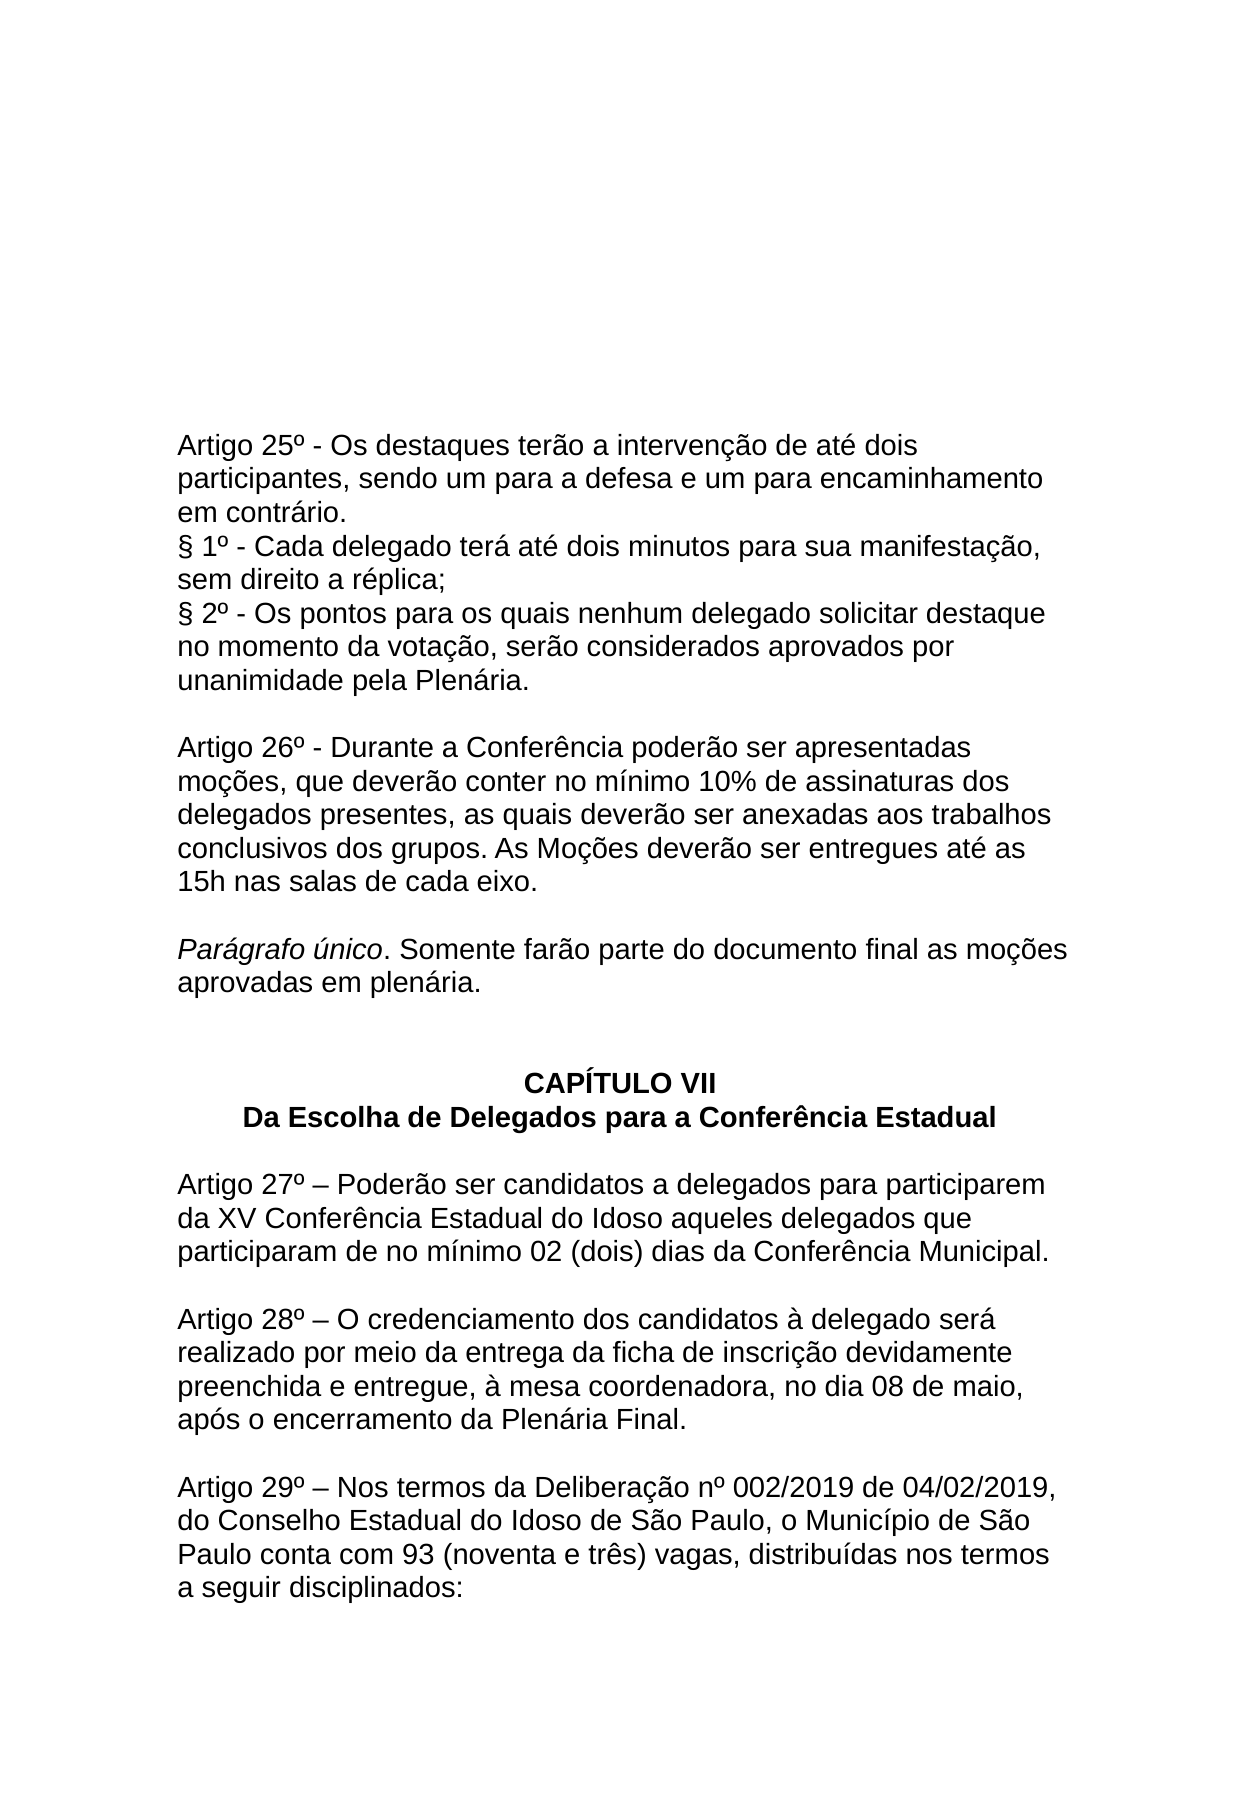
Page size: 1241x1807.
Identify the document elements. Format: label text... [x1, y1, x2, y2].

text CAPÍTULO VII [523, 1067, 804, 1100]
text Da Escolha de Delegados para a Conferência Estadual [242, 1100, 1086, 1133]
text Artigo 28º – O credenciamento dos candidatos à delegado será realizado por meio da entrega da ficha de inscrição devidamente preenchida e entregue, à mesa coordenadora, no dia 08 de maio, após o encerramento da Plenária Final. [177, 1302, 1071, 1436]
text Parágrafo único. Somente farão parte do documento final as moções aprovadas em plenária. [177, 932, 1071, 999]
text § 1º - Cada delegado terá até dois minutos para sua manifestação, sem direito a réplica; [177, 529, 1071, 596]
text Artigo 26º - Durante a Conferência poderão ser apresentadas moções, que deverão conter no mínimo 10% de assinaturas dos delegados presentes, as quais deverão ser anexadas aos trabalhos conclusivos dos grupos. As Moções deverão ser entregues até as 15h nas salas de cada eixo. [177, 730, 1071, 898]
text Artigo 25º - Os destaques terão a intervenção de até dois participantes, sendo um para a defesa e um para encaminhamento em contrário. [177, 428, 1071, 528]
text Artigo 29º – Nos termos da Deliberação nº 002/2019 de 04/02/2019, do Conselho Estadual do Idoso de São Paulo, o Município de São Paulo conta com 93 (noventa e três) vagas, distribuídas nos termos a seguir disciplinados: [177, 1470, 1071, 1604]
text § 2º - Os pontos para os quais nenhum delegado solicitar destaque no momento da votação, serão considerados aprovados por unanimidade pela Plenária. [177, 596, 1071, 696]
text Artigo 27º – Poderão ser candidatos a delegados para participarem da XV Conferência Estadual do Idoso aqueles delegados que participaram de no mínimo 02 (dois) dias da Conferência Municipal. [177, 1167, 1071, 1268]
